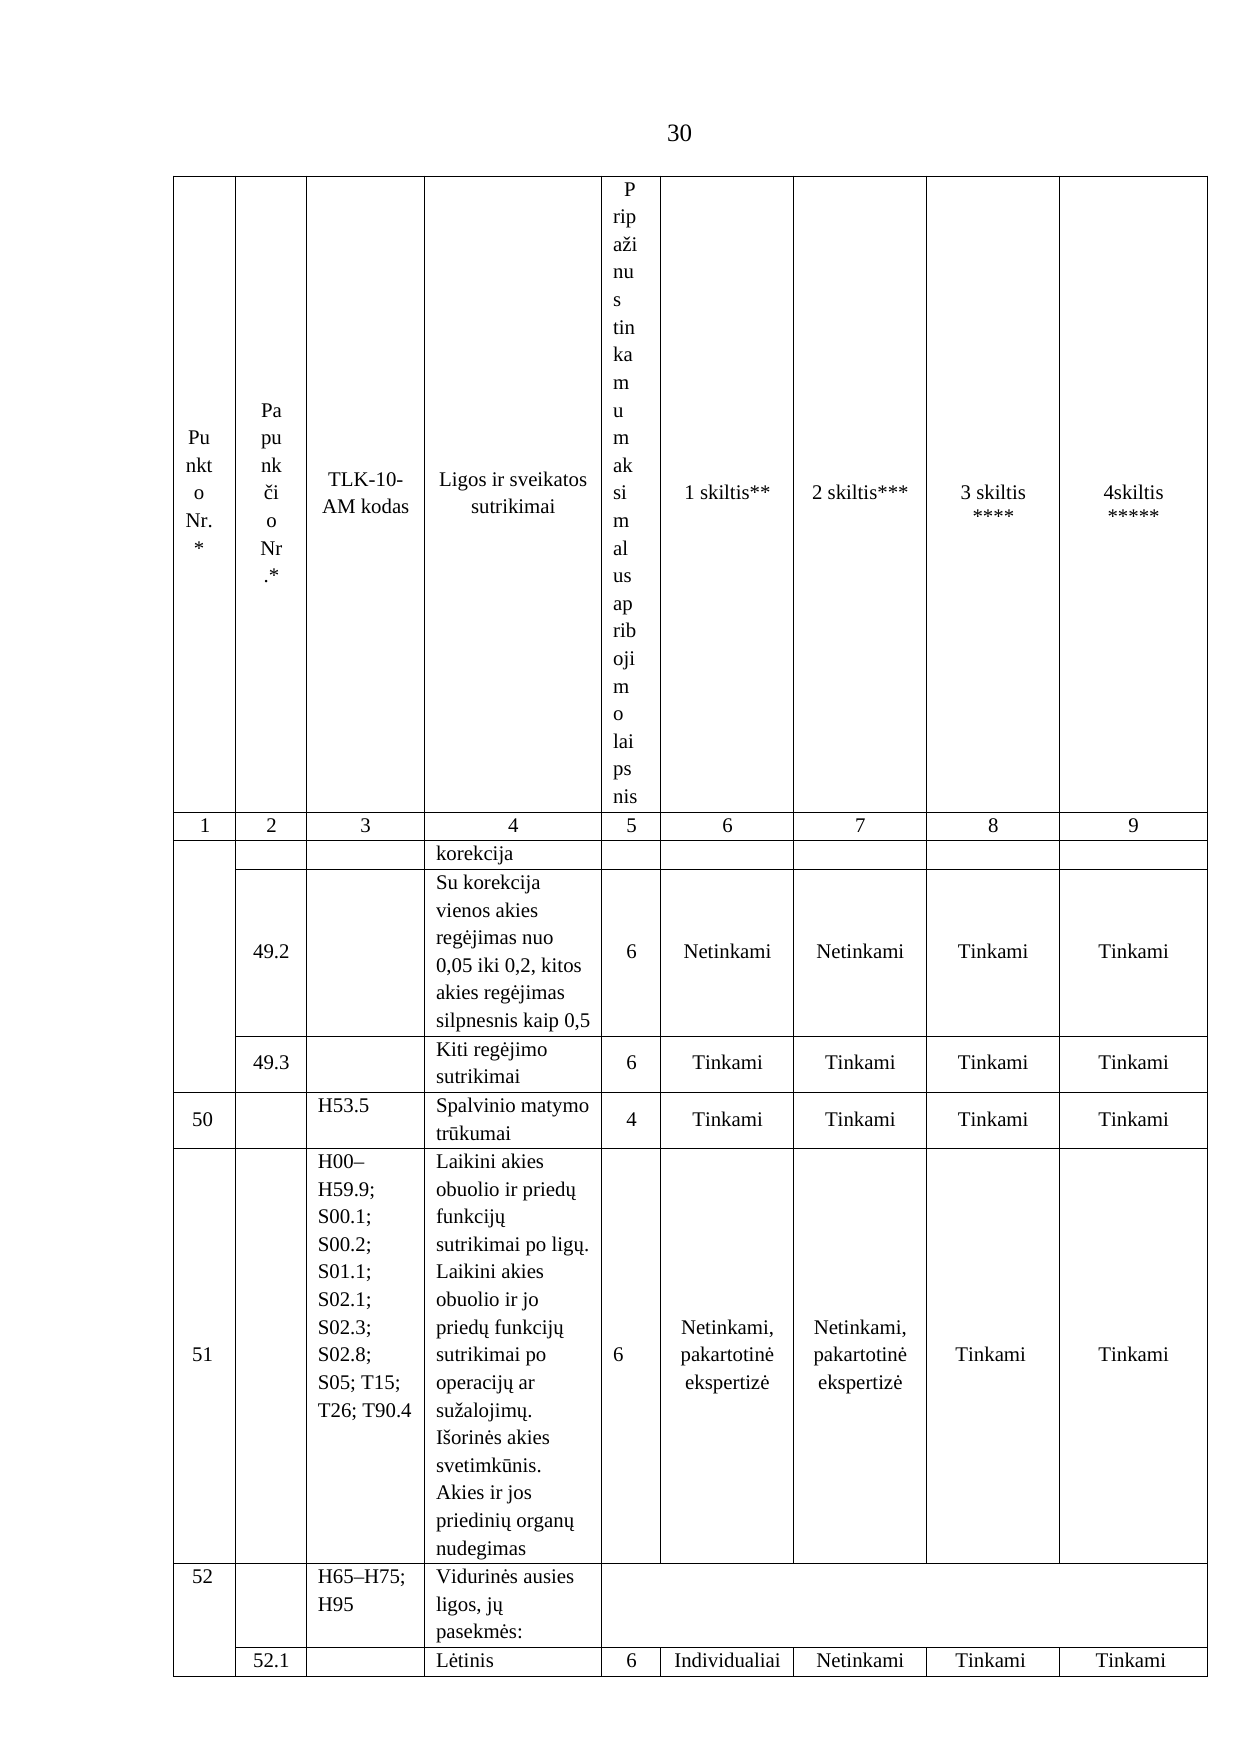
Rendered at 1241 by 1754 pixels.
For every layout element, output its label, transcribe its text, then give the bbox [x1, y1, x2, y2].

table_cell H00–H59.9; S00.1; S00.2; S01.1; S02.1; S02.3; S02.8; S05; T15; T26; T90.4 [307, 1149, 424, 1563]
table_cell 1 [174, 813, 235, 840]
table_cell Tinkami [794, 1093, 926, 1148]
table_cell Tinkami [927, 1149, 1059, 1563]
table_cell [307, 841, 424, 869]
table_cell Laikini akies obuolio ir priedų funkcijų sutrikimai po ligų. Laikini akies obuolio ir jo priedų funkcijų sutrikimai po operacijų ar sužalojimų. Išorinės akies svetimkūnis. Akies ir jos priedinių organų nudegimas [425, 1149, 601, 1563]
table_cell 6 [602, 1149, 660, 1563]
table_cell Netinkami [794, 1648, 926, 1676]
table_cell 4 [425, 813, 601, 840]
table_header Ligos ir sveikatos sutrikimai [425, 177, 601, 812]
table_cell Lėtinis [425, 1648, 601, 1676]
table_cell Tinkami [661, 1093, 793, 1148]
table_cell 49.3 [236, 1037, 306, 1092]
table_cell Individualiai [661, 1648, 793, 1676]
table_header 2 skiltis*** [794, 177, 926, 812]
table_cell [927, 841, 1059, 869]
table_cell Vidurinės ausies ligos, jų pasekmės: [425, 1564, 601, 1647]
table_header TLK-10-AM kodas [307, 177, 424, 812]
table_cell Tinkami [1060, 1037, 1207, 1092]
table_cell Tinkami [927, 1093, 1059, 1148]
table_cell 6 [602, 1648, 660, 1676]
table_cell 6 [661, 813, 793, 840]
table_cell Netinkami [661, 870, 793, 1036]
table_cell [602, 1564, 1207, 1647]
table_cell Tinkami [1060, 1648, 1207, 1676]
table_cell [661, 841, 793, 869]
table_cell 51 [174, 1149, 235, 1563]
table_cell Tinkami [1060, 1149, 1207, 1563]
table_cell H53.5 [307, 1093, 424, 1148]
table_cell 4 [602, 1093, 660, 1148]
table_cell korekcija [425, 841, 601, 869]
table_cell Tinkami [927, 1648, 1059, 1676]
table_cell Netinkami, pakartotinė ekspertizė [794, 1149, 926, 1563]
table_cell [602, 841, 660, 869]
table_header 3 skiltis **** [927, 177, 1059, 812]
table_cell [307, 1037, 424, 1092]
table_cell 7 [794, 813, 926, 840]
table_header Punkto Nr.* [174, 177, 235, 812]
table_cell Tinkami [794, 1037, 926, 1092]
table_cell [794, 841, 926, 869]
table_cell 6 [602, 1037, 660, 1092]
table_cell Tinkami [1060, 1093, 1207, 1148]
table_cell Tinkami [927, 870, 1059, 1036]
table_cell 9 [1060, 813, 1207, 840]
table_cell Tinkami [927, 1037, 1059, 1092]
table_cell Su korekcija vienos akies regėjimas nuo 0,05 iki 0,2, kitos akies regėjimas silpnesnis kaip 0,5 [425, 870, 601, 1036]
table_cell 52 [174, 1564, 235, 1676]
table_cell 2 [236, 813, 306, 840]
table_header 1 skiltis** [661, 177, 793, 812]
table_cell 6 [602, 870, 660, 1036]
table_header Pripažinus tinkamu maksimalus apribojimo laipsnis [602, 177, 660, 812]
table_cell [236, 1564, 306, 1647]
table_cell [236, 1149, 306, 1563]
table_cell [1060, 841, 1207, 869]
table_cell [174, 841, 235, 1092]
table_cell [236, 1093, 306, 1148]
table_cell [236, 841, 306, 869]
table_cell 50 [174, 1093, 235, 1148]
table_cell H65–H75; H95 [307, 1564, 424, 1647]
table_cell Tinkami [661, 1037, 793, 1092]
table_cell Netinkami [794, 870, 926, 1036]
table_cell Kiti regėjimo sutrikimai [425, 1037, 601, 1092]
table_header Papunkčio Nr.* [236, 177, 306, 812]
table_cell 5 [602, 813, 660, 840]
table_cell 3 [307, 813, 424, 840]
table_header 4skiltis ***** [1060, 177, 1207, 812]
table_cell [307, 1648, 424, 1676]
table_cell Spalvinio matymo trūkumai [425, 1093, 601, 1148]
table_cell [307, 870, 424, 1036]
table_cell Tinkami [1060, 870, 1207, 1036]
table_cell 49.2 [236, 870, 306, 1036]
table_cell 52.1 [236, 1648, 306, 1676]
table_cell 8 [927, 813, 1059, 840]
table_cell Netinkami, pakartotinė ekspertizė [661, 1149, 793, 1563]
